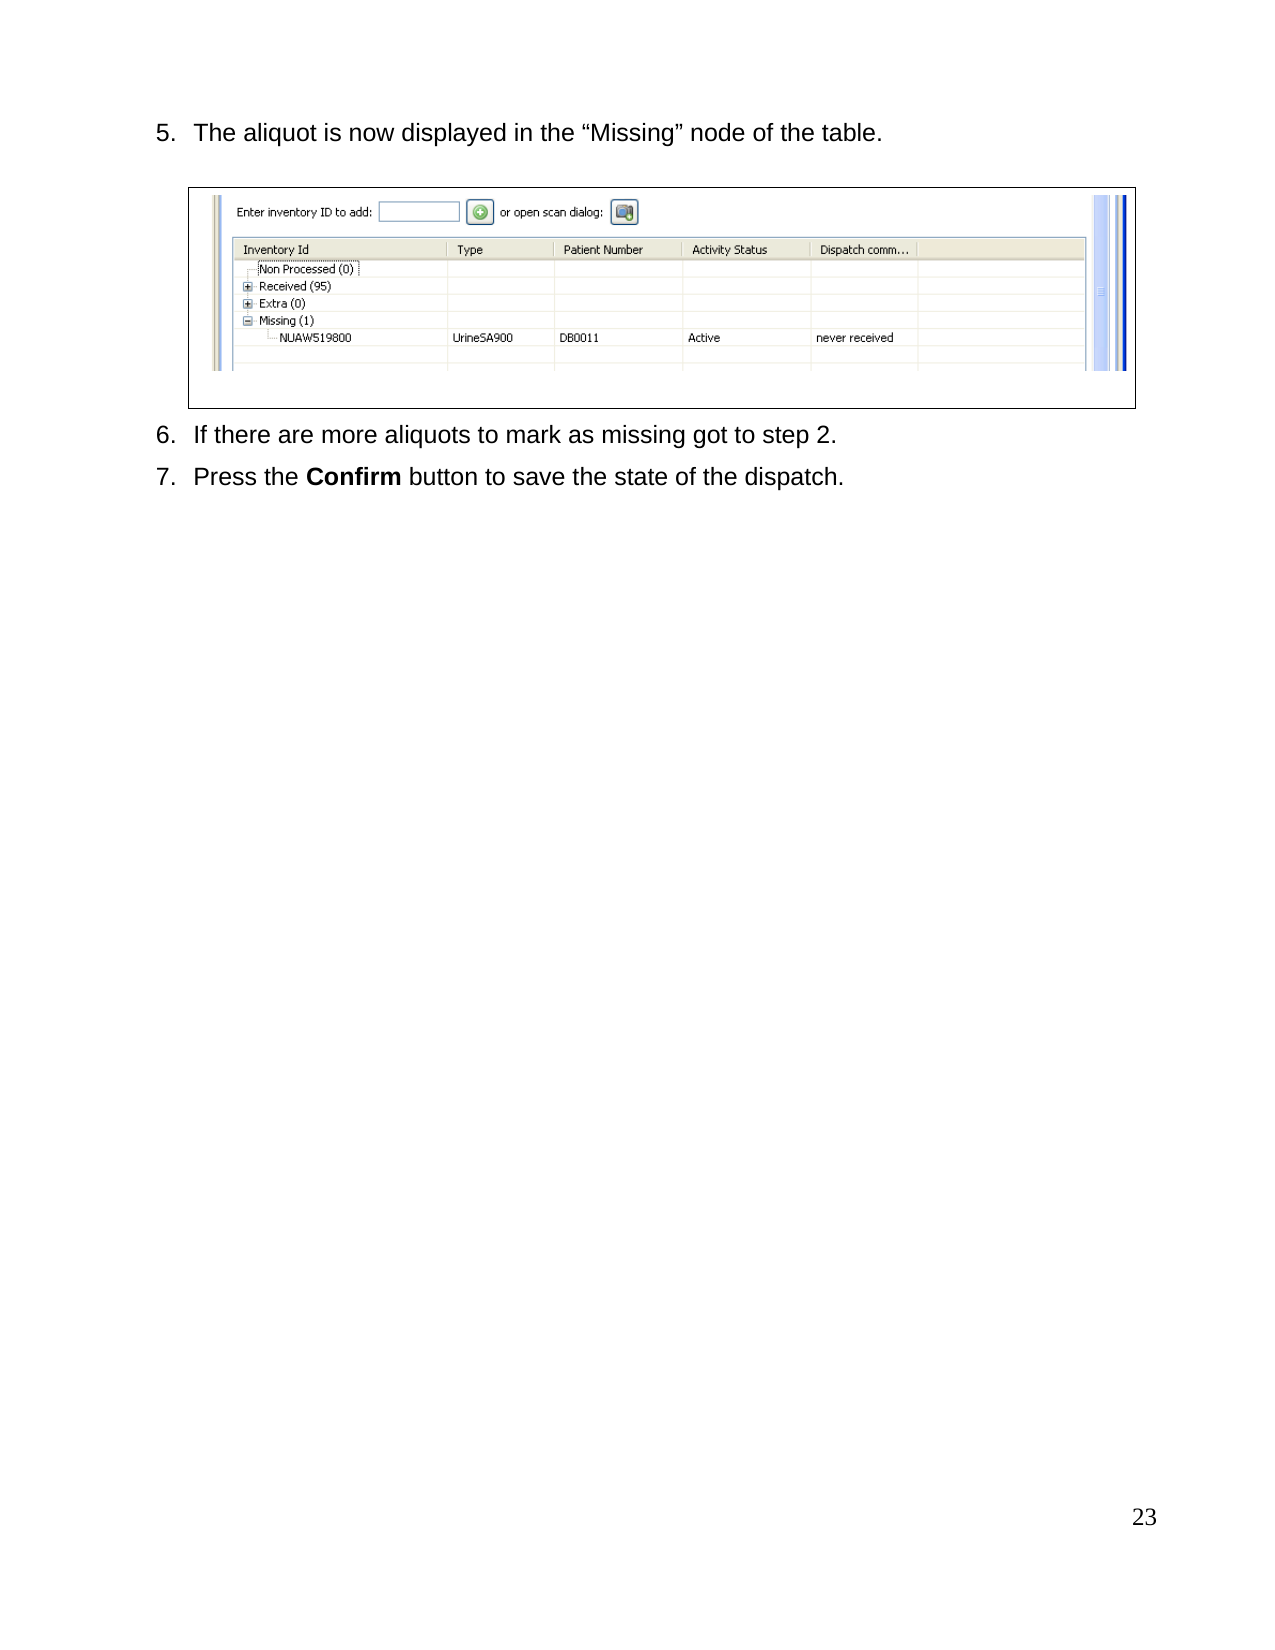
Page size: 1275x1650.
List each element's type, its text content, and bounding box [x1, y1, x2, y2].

picture [197, 195, 1127, 371]
list Press the Confirm button to save the state of the dispatch. [156, 462, 1157, 490]
list The aliquot is now displayed in the “Missing” node of the table. [156, 118, 1157, 147]
list [189, 188, 1135, 408]
list If there are more aliquots to mark as missing got to step 2. [156, 159, 1157, 449]
